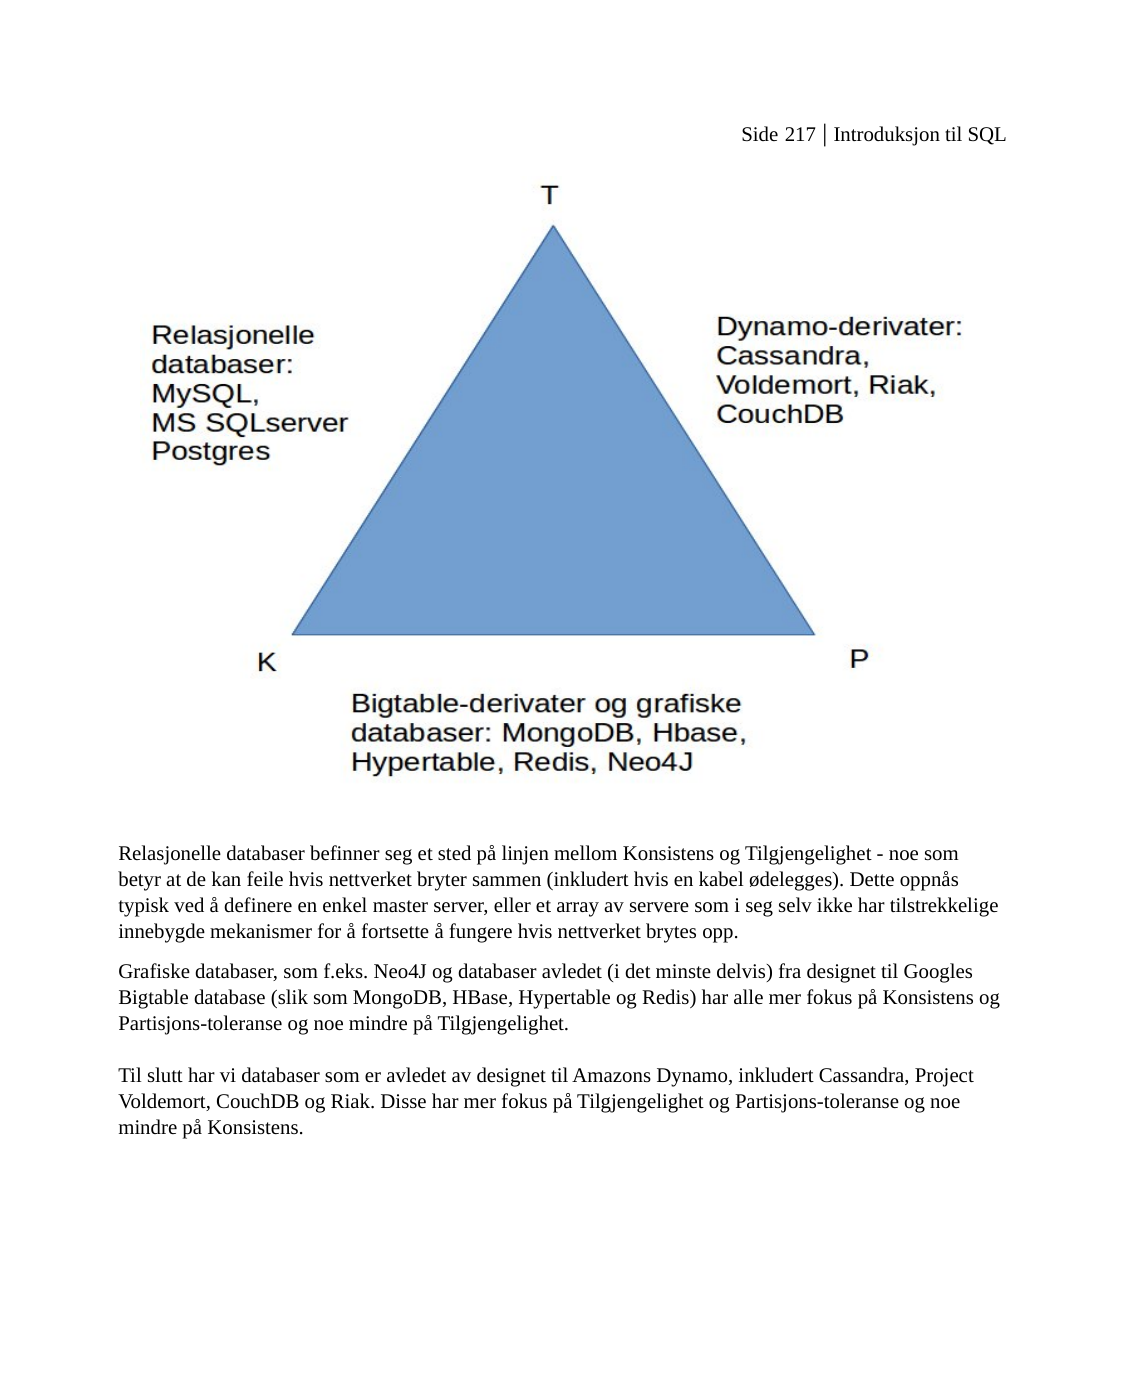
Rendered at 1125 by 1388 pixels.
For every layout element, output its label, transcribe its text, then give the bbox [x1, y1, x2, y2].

picture [140, 176, 985, 799]
text Grafiske databaser, som f.eks. Neo4J og databaser avledet (i det minste delvis) fra designet til Googles Bigtable database (slik som MongoDB, HBase, Hypertable og Redis) har alle mer fokus på Konsistens og Partisjons-toleranse og noe mindre på Tilgjengelighet. Til slutt har vi databaser som er avledet av designet til Amazons Dynamo, inkludert Cassandra, Project Voldemort, CouchDB og Riak. Disse har mer fokus på Tilgjengelighet og Partisjons-toleranse og noe mindre på Konsistens. [118, 959, 1007, 1139]
text Relasjonelle databaser befinner seg et sted på linjen mellom Konsistens og Tilgjengelighet - noe som betyr at de kan feile hvis nettverket bryter sammen (inkludert hvis en kabel ødelegges). Dette oppnås typisk ved å definere en enkel master server, eller et array av servere som i seg selv ikke har tilstrekkelige innebygde mekanismer for å fortsette å fungere hvis nettverket brytes opp. [118, 841, 1007, 943]
